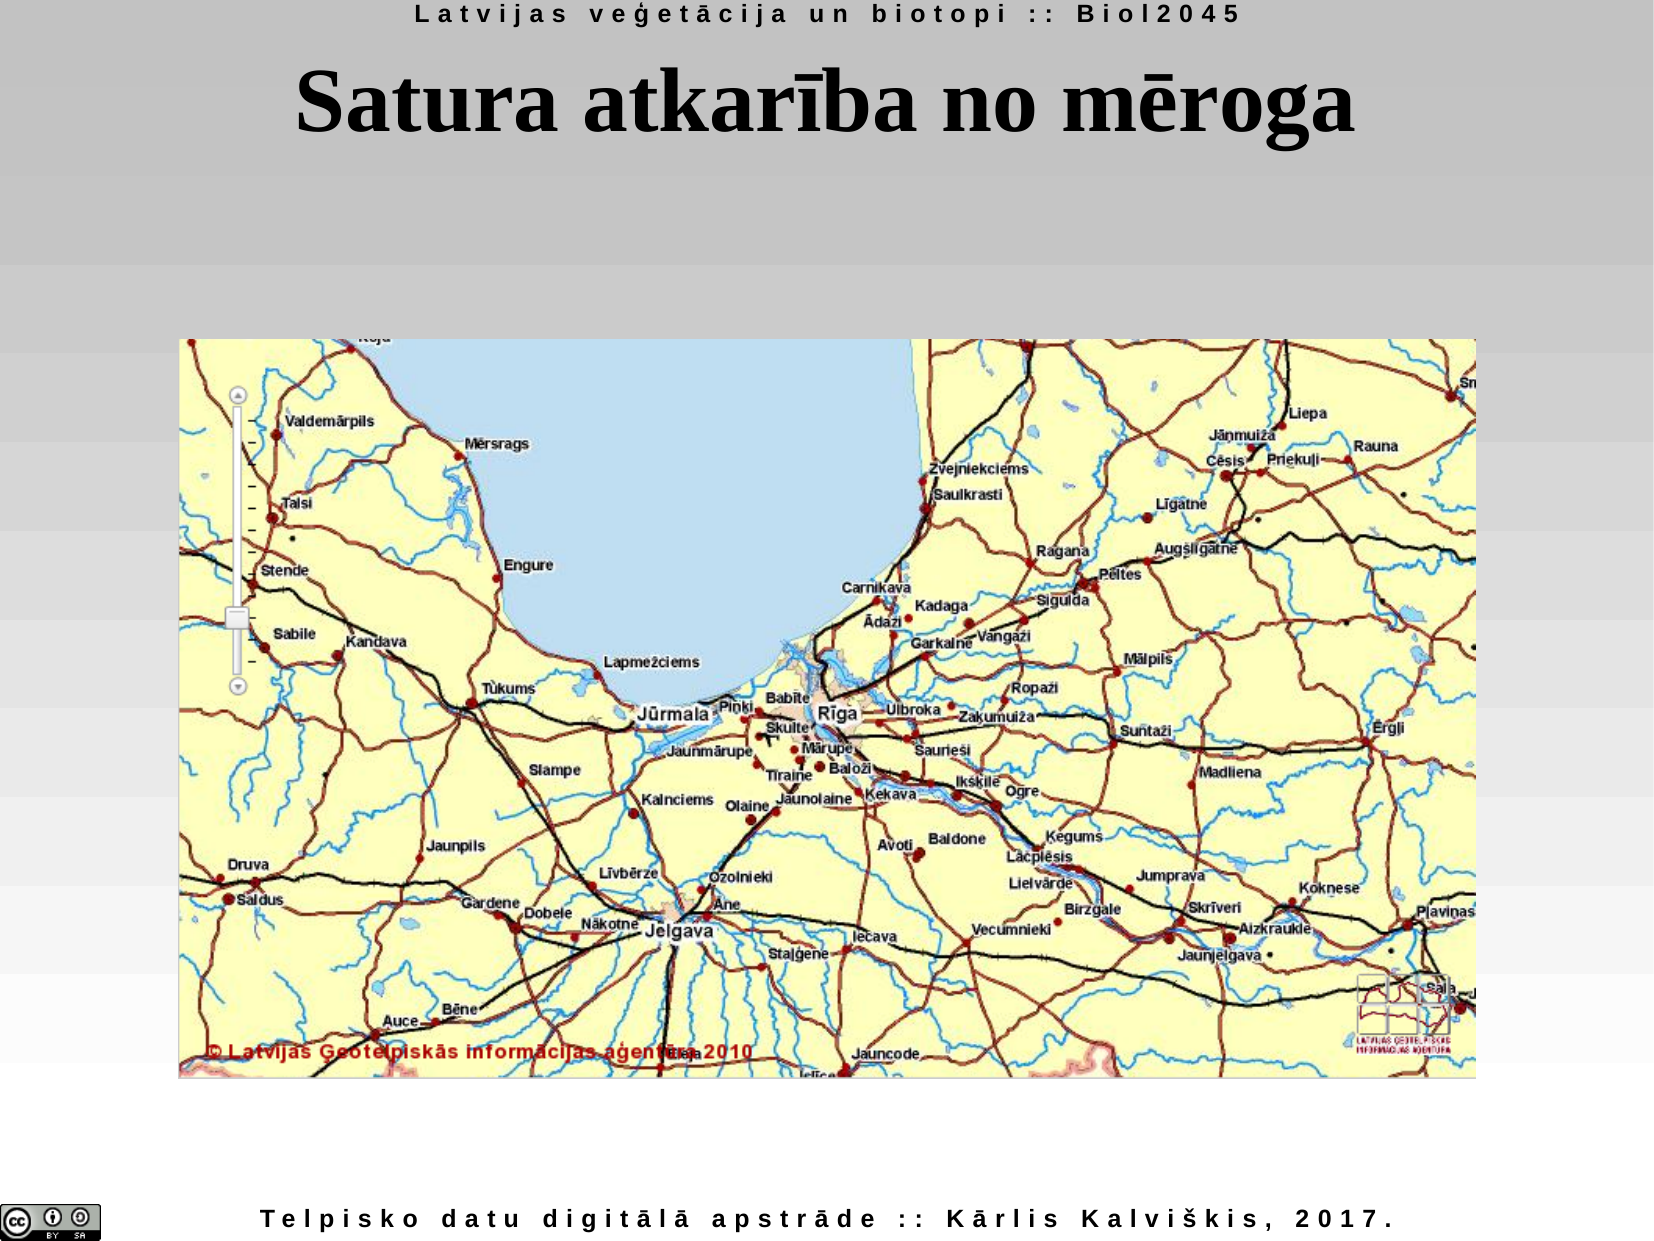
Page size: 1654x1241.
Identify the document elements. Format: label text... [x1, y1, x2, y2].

title Satura atkarība no mēroga [29, 49, 1625, 296]
picture [0, 0, 1654, 1241]
